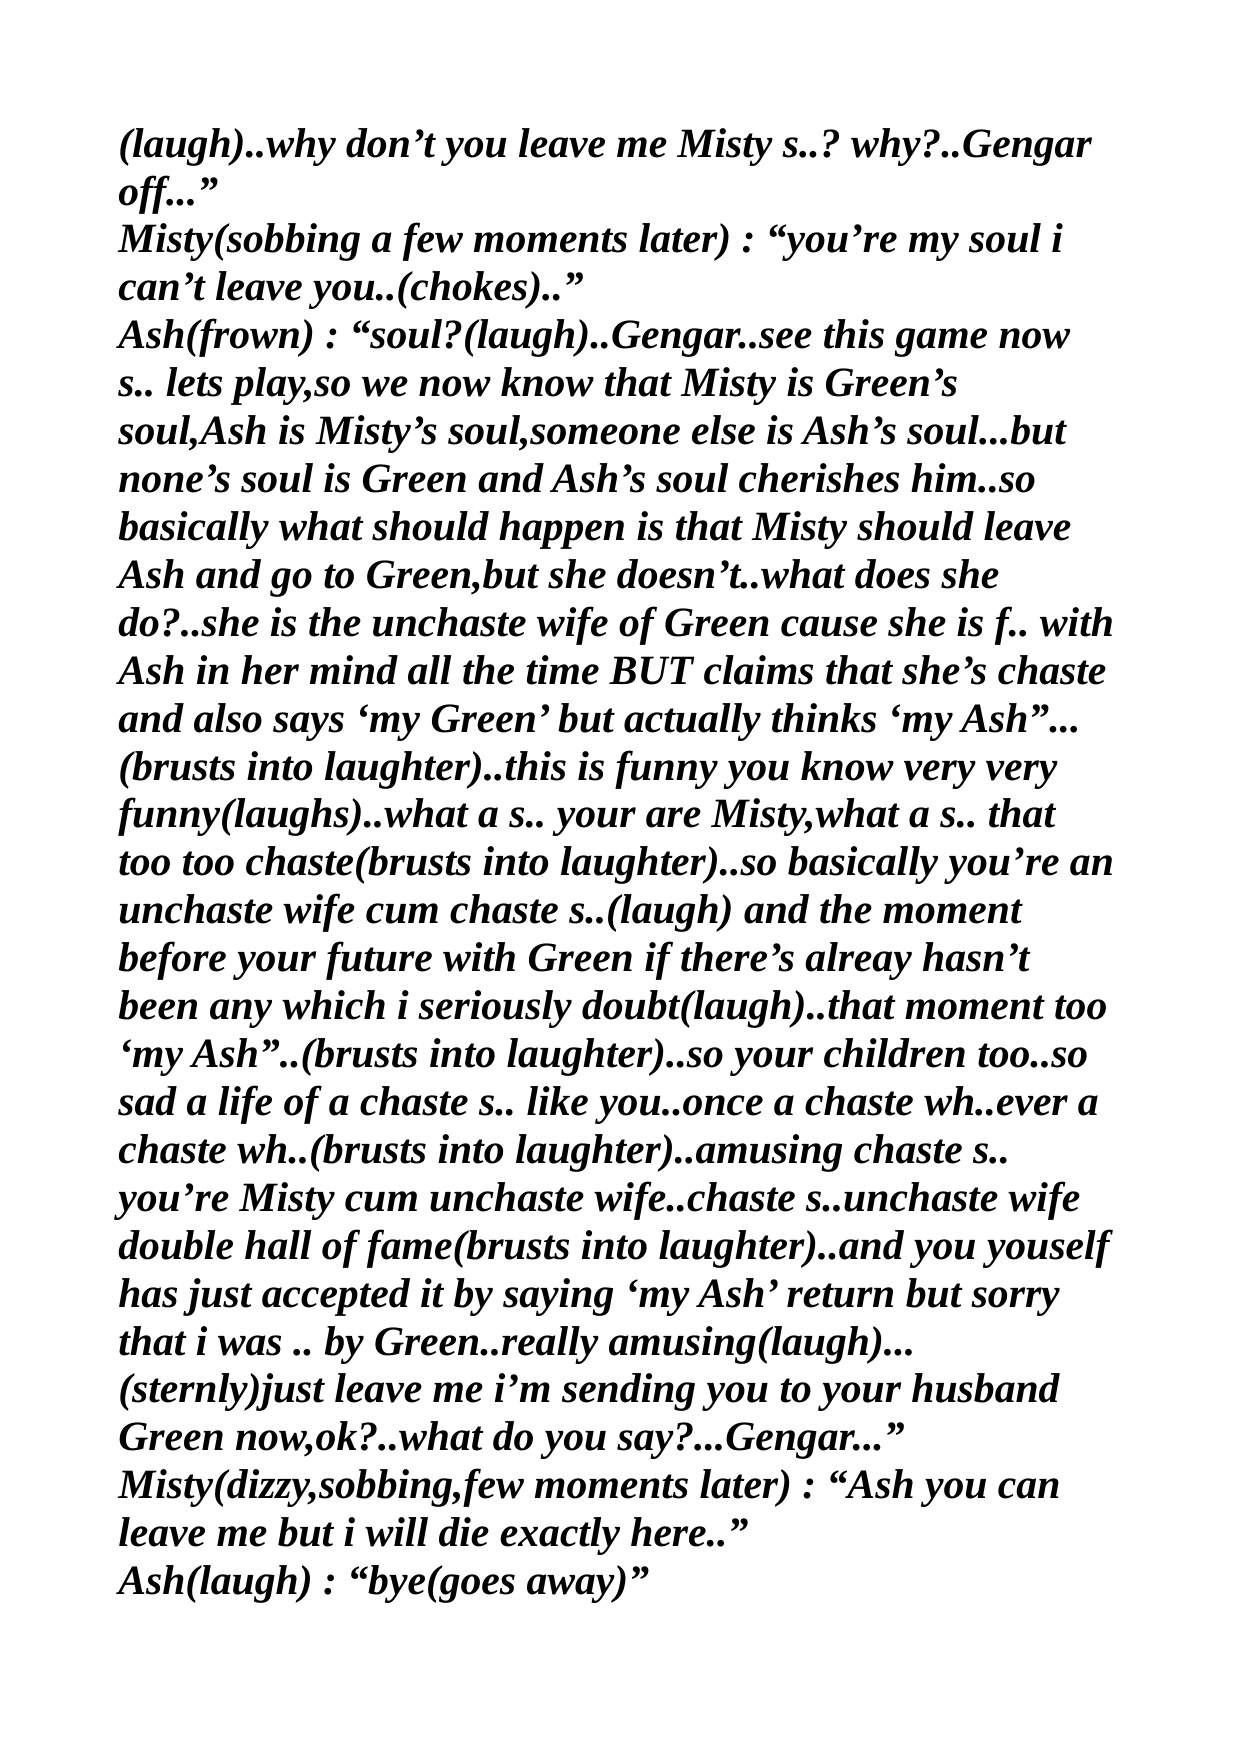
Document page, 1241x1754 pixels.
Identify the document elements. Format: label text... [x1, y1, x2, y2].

text Misty(dizzy,sobbing,few moments later) : “Ash you can leave me but i will die exactly here..” [118, 1460, 1122, 1556]
text Misty(sobbing a few moments later) : “you’re my soul i can’t leave you..(chokes)..” [118, 214, 1122, 310]
text Ash(laugh) : “bye(goes away)” [118, 1556, 1122, 1603]
text Ash(frown) : “soul?(laugh)..Gengar..see this game now s.. lets play,so we now know that Misty is Green’s soul,Ash is Misty’s soul,someone else is Ash’s soul...but none’s soul is Green and Ash’s soul cherishes him..so basically what should happen is that Misty should leave Ash and go to Green,but she doesn’t..what does she do?..she is the unchaste wife of Green cause she is f.. with Ash in her mind all the time BUT claims that she’s chaste and also says ‘my Green’ but actually thinks ‘my Ash”...(brusts into laughter)..this is funny you know very very funny(laughs)..what a s.. your are Misty,what a s.. that too too chaste(brusts into laughter)..so basically you’re an unchaste wife cum chaste s..(laugh) and the moment before your future with Green if there’s alreay hasn’t been any which i seriously doubt(laugh)..that moment too ‘my Ash”..(brusts into laughter)..so your children too..so sad a life of a chaste s.. like you..once a chaste wh..ever a chaste wh..(brusts into laughter)..amusing chaste s.. you’re Misty cum unchaste wife..chaste s..unchaste wife double hall of fame(brusts into laughter)..and you youself has just accepted it by saying ‘my Ash’ return but sorry that i was .. by Green..really amusing(laugh)...(sternly)just leave me i’m sending you to your husband Green now,ok?..what do you say?...Gengar...” [118, 310, 1122, 1460]
text (laugh)..why don’t you leave me Misty s..? why?..Gengar off...” [118, 118, 1122, 214]
